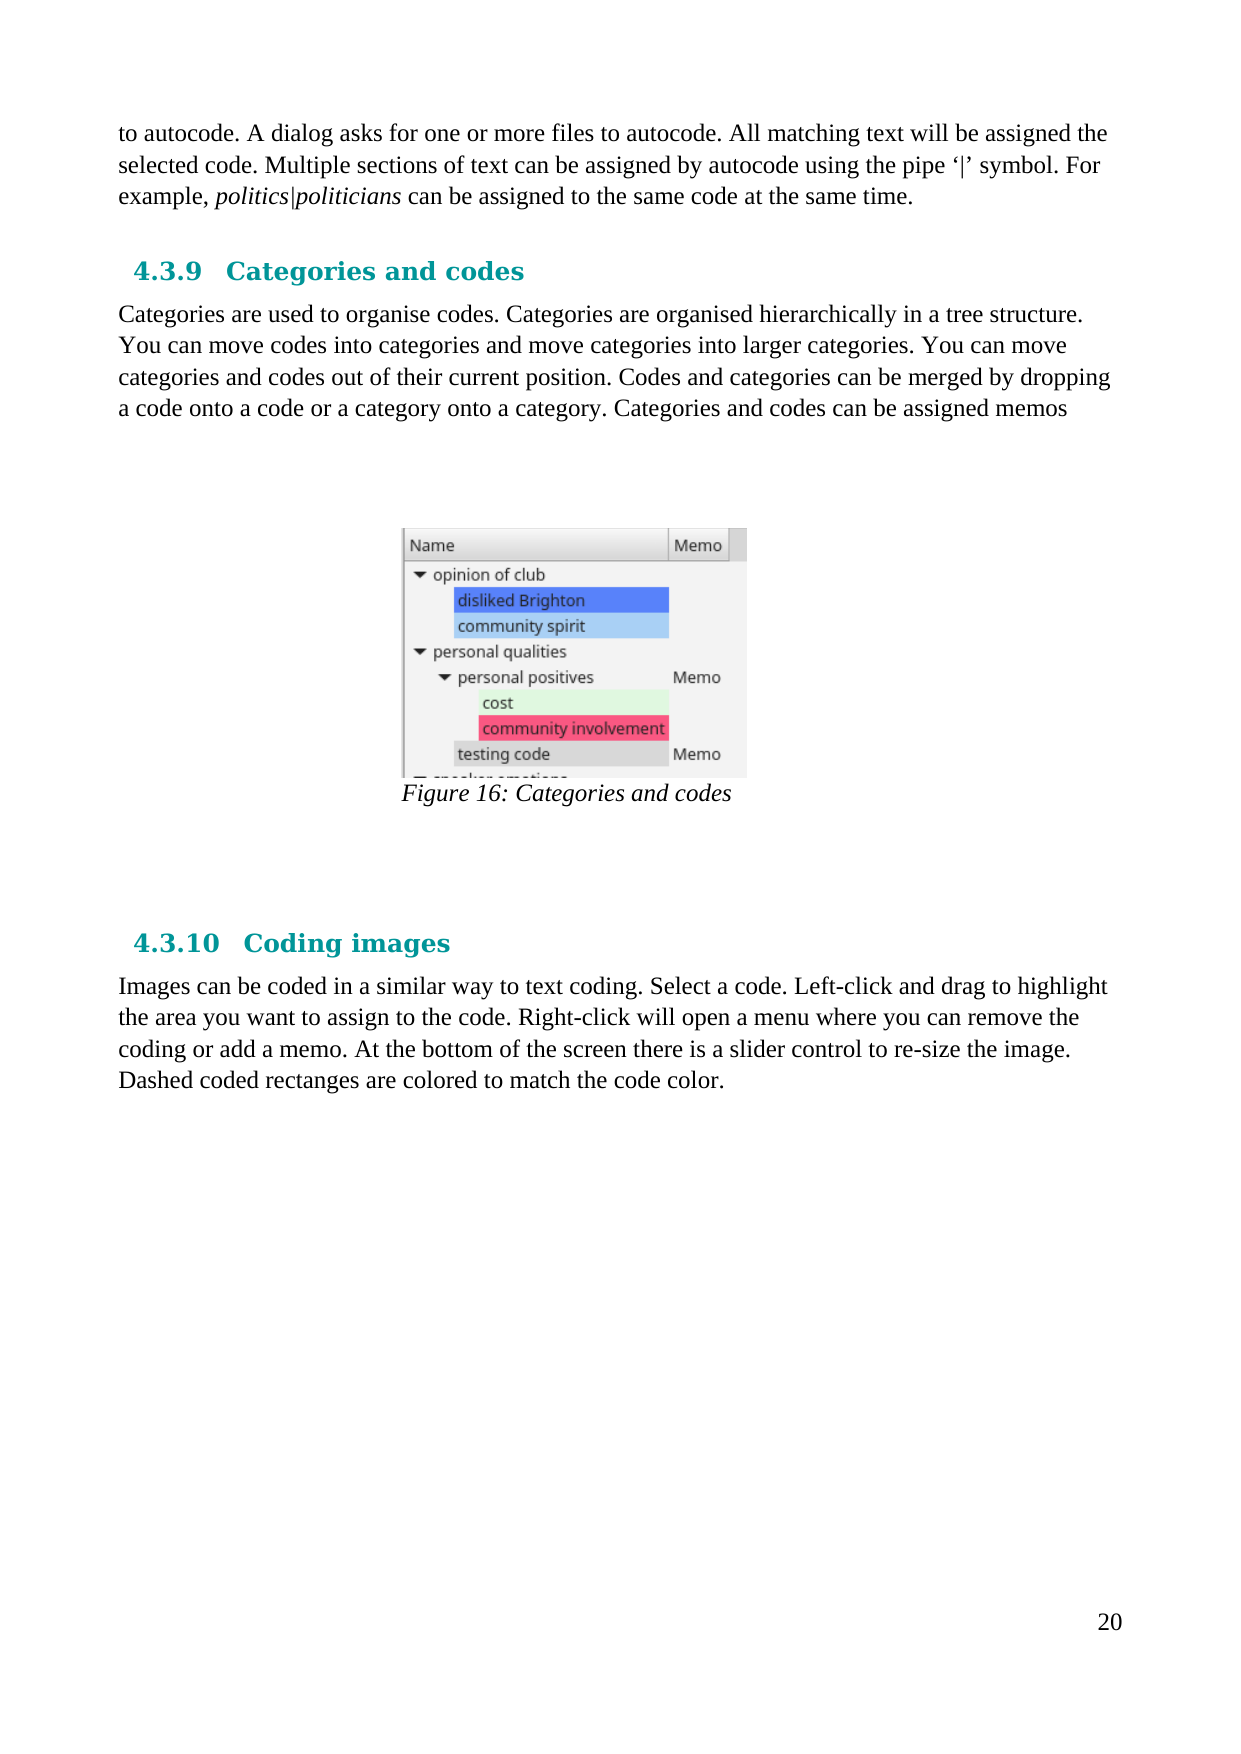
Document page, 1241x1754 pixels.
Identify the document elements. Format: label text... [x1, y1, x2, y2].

subtitle Categories and codes [124, 257, 1122, 286]
text to autocode. A dialog asks for one or more files to autocode. All matching text will be assigned the selected code. Multiple sections of text can be assigned by autocode using the pipe ‘|’ symbol. For example, politics|politicians can be assigned to the same code at the same time. [118, 118, 1122, 210]
subtitle Coding images [124, 929, 1122, 958]
text Figure 16: Categories and codes [401, 778, 839, 807]
text Images can be coded in a similar way to text coding. Select a code. Left-click and drag to highlight the area you want to assign to the code. Right-click will open a menu where you can remove the coding or add a memo. At the bottom of the screen there is a slider control to re-size the image. Dashed coded rectanges are colored to match the code color. [118, 971, 1122, 1094]
text Categories are used to organise codes. Categories are organised hierarchically in a tree structure. You can move codes into categories and move categories into larger categories. You can move categories and codes out of their current position. Codes and categories can be merged by dropping a code onto a code or a category onto a category. Categories and codes can be assigned memos [118, 299, 1122, 422]
picture [401, 528, 747, 778]
